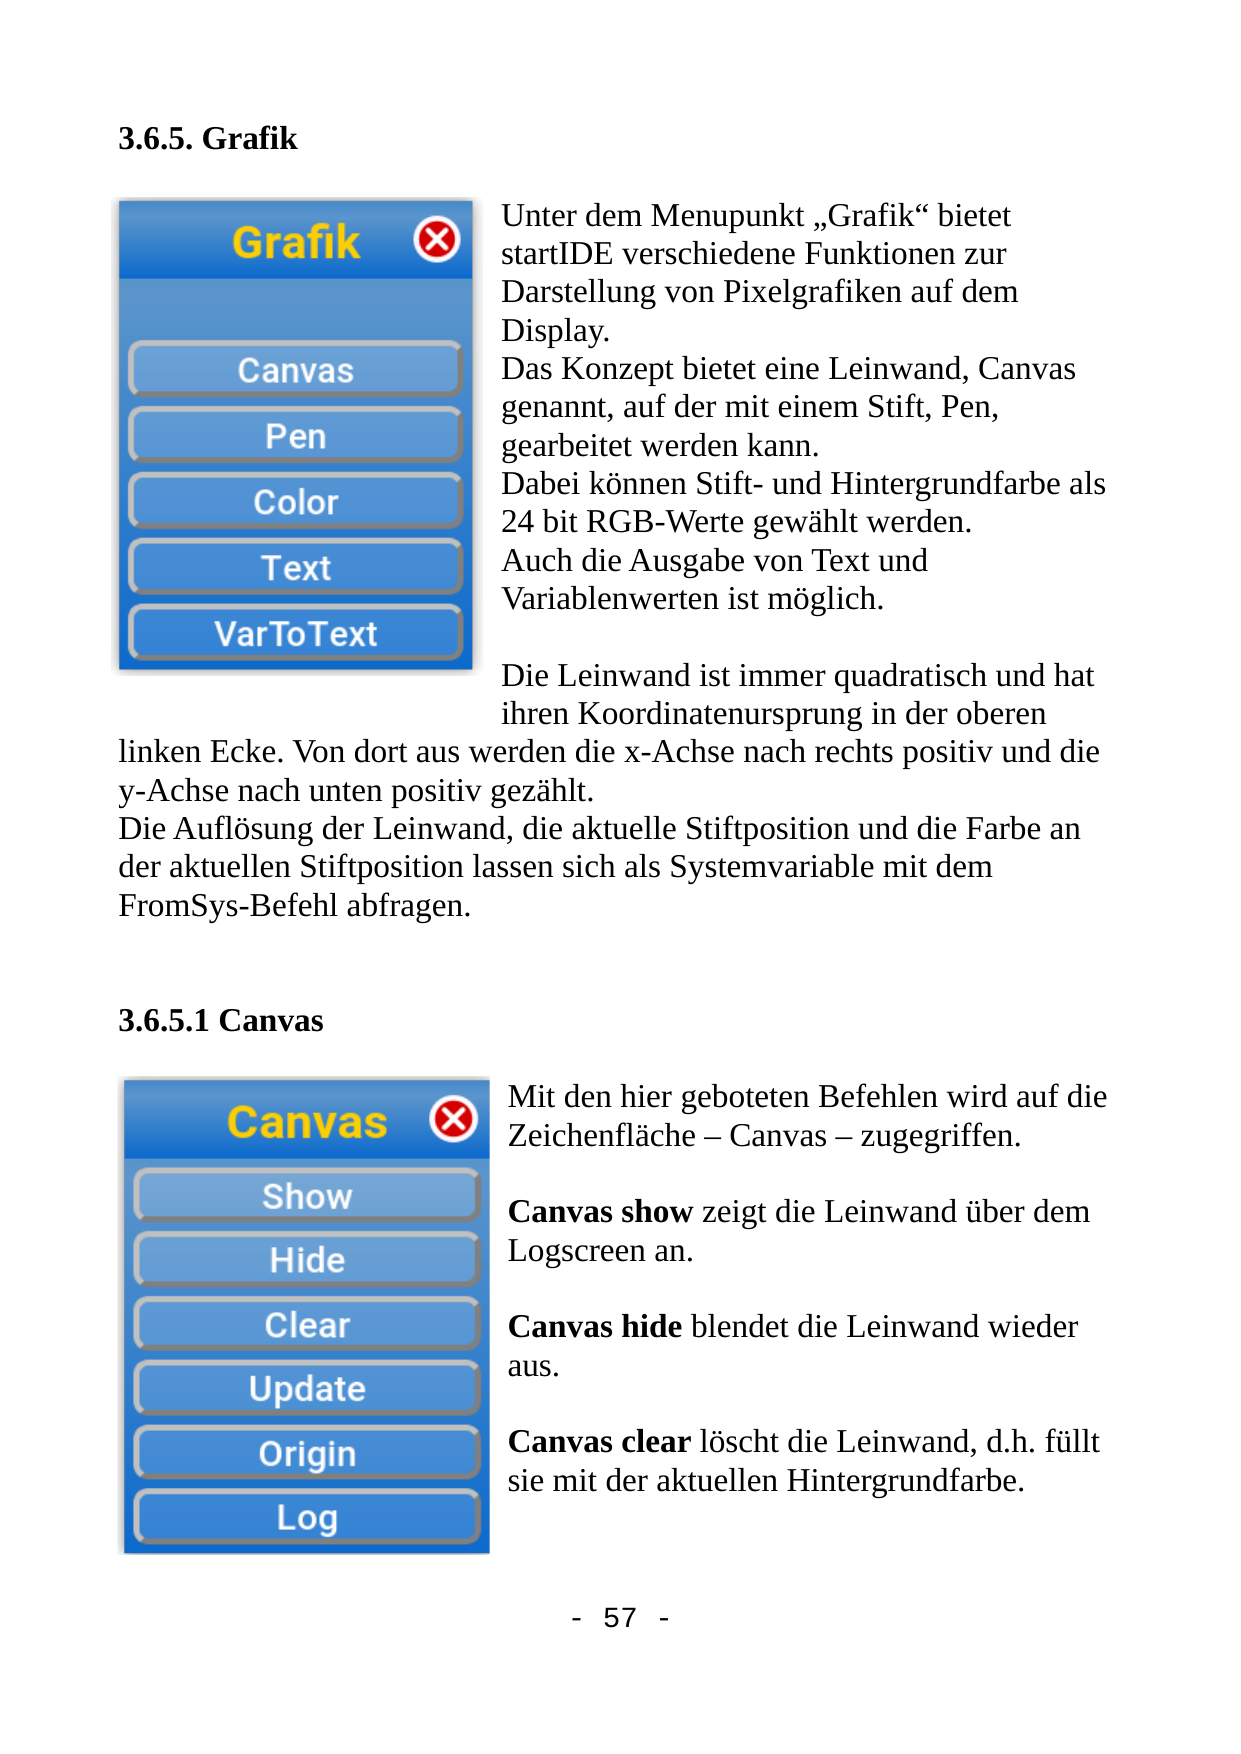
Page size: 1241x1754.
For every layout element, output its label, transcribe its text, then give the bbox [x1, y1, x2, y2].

text Mit den hier geboteten Befehlen wird auf die Zeichenfläche – Canvas – zugegriffen. [490, 1076, 1122, 1153]
text Unter dem Menupunkt „Grafik“ bietet startIDE verschiedene Funktionen zur Darstellung von Pixelgrafiken auf dem Display. [118, 195, 1122, 348]
text Canvas hide blendet die Leinwand wieder aus. [490, 1306, 1122, 1383]
text Dabei können Stift- und Hintergrundfarbe als 24 bit RGB-Werte gewählt werden. [484, 463, 1122, 540]
text Die Leinwand ist immer quadratisch und hat ihren Koordinatenursprung in der oberen linken Ecke. Von dort aus werden die x-Achse nach rechts positiv und die y-Achse nach unten positiv gezählt. [118, 655, 1122, 808]
picture [111, 197, 484, 676]
text 3.6.5. Grafik [118, 118, 1122, 156]
text Auch die Ausgabe von Text und Variablenwerten ist möglich. [484, 540, 1122, 616]
text Die Auflösung der Leinwand, die aktuelle Stiftposition und die Farbe an der aktuellen Stiftposition lassen sich als Systemvariable mit dem FromSys-Befehl abfragen. [118, 808, 1122, 923]
text Das Konzept bietet eine Leinwand, Canvas genannt, auf der mit einem Stift, Pen, gearbeitet werden kann. [484, 348, 1122, 463]
text 3.6.5.1 Canvas [118, 1000, 1122, 1038]
picture [117, 1076, 490, 1555]
text Canvas show zeigt die Leinwand über dem Logscreen an. [490, 1191, 1122, 1268]
text Canvas clear löscht die Leinwand, d.h. füllt sie mit der aktuellen Hintergrundfarbe. [490, 1421, 1122, 1498]
